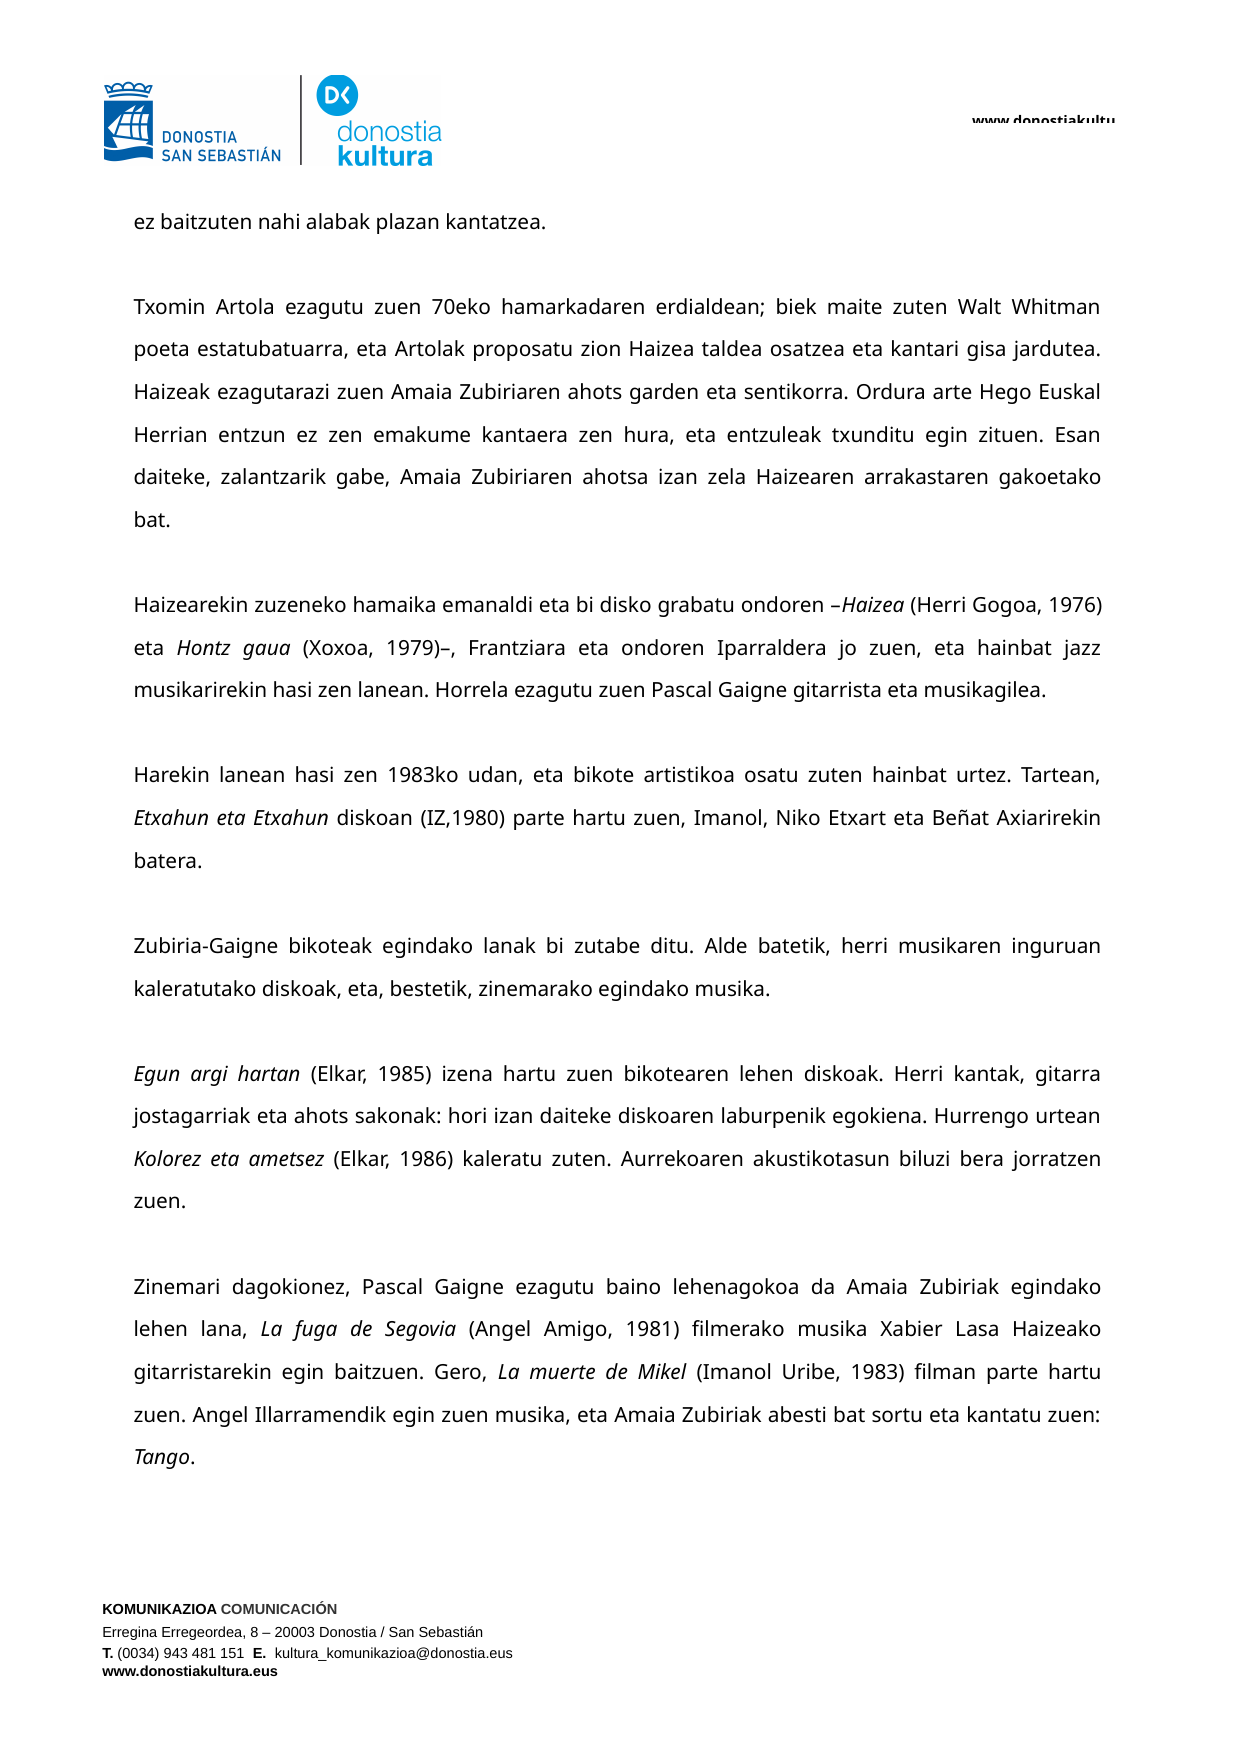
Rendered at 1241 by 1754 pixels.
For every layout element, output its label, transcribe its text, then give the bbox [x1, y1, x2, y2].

text Txomin Artola ezagutu zuen 70eko hamarkadaren erdialdean; biek maite zuten Walt Whitman poeta estatubatuarra, eta Artolak proposatu zion Haizea taldea osatzea eta kantari gisa jardutea. Haizeak ezagutarazi zuen Amaia Zubiriaren ahots garden eta sentikorra. Ordura arte Hego Euskal Herrian entzun ez zen emakume kantaera zen hura, eta entzuleak txunditu egin zituen. Esan daiteke, zalantzarik gabe, Amaia Zubiriaren ahotsa izan zela Haizearen arrakastaren gakoetako bat. [133, 292, 1102, 533]
text Zinemari dagokionez, Pascal Gaigne ezagutu baino lehenagokoa da Amaia Zubiriak egindako lehen lana, La fuga de Segovia (Angel Amigo, 1981) filmerako musika Xabier Lasa Haizeako gitarristarekin egin baitzuen. Gero, La muerte de Mikel (Imanol Uribe, 1983) filman parte hartu zuen. Angel Illarramendik egin zuen musika, eta Amaia Zubiriak abesti bat sortu eta kantatu zuen: Tango. [133, 1272, 1102, 1471]
text Harekin lanean hasi zen 1983ko udan, eta bikote artistikoa osatu zuten hainbat urtez. Tartean, Etxahun eta Etxahun diskoan (IZ,1980) parte hartu zuen, Imanol, Niko Etxart eta Beñat Axiarirekin batera. [133, 761, 1102, 874]
text Zubiria-Gaigne bikoteak egindako lanak bi zutabe ditu. Alde batetik, herri musikaren inguruan kaleratutako diskoak, eta, bestetik, zinemarako egindako musika. [133, 931, 1102, 1002]
picture [342, 87, 348, 103]
text Haizearekin zuzeneko hamaika emanaldi eta bi disko grabatu ondoren –Haizea (Herri Gogoa, 1976) eta Hontz gaua (Xoxoa, 1979)–, Frantziara eta ondoren Iparraldera jo zuen, eta hainbat jazz musikarirekin hasi zen lanean. Horrela ezagutu zuen Pascal Gaigne gitarrista eta musikagilea. [133, 590, 1102, 704]
text Egun argi hartan (Elkar, 1985) izena hartu zuen bikotearen lehen diskoak. Herri kantak, gitarra jostagarriak eta ahots sakonak: hori izan daiteke diskoaren laburpenik egokiena. Hurrengo urtean Kolorez eta ametsez (Elkar, 1986) kaleratu zuten. Aurrekoaren akustikotasun biluzi bera jorratzen zuen. [133, 1059, 1102, 1215]
picture [104, 75, 442, 166]
picture [326, 87, 338, 103]
text ez baitzuten nahi alabak plazan kantatzea. [133, 207, 1102, 235]
